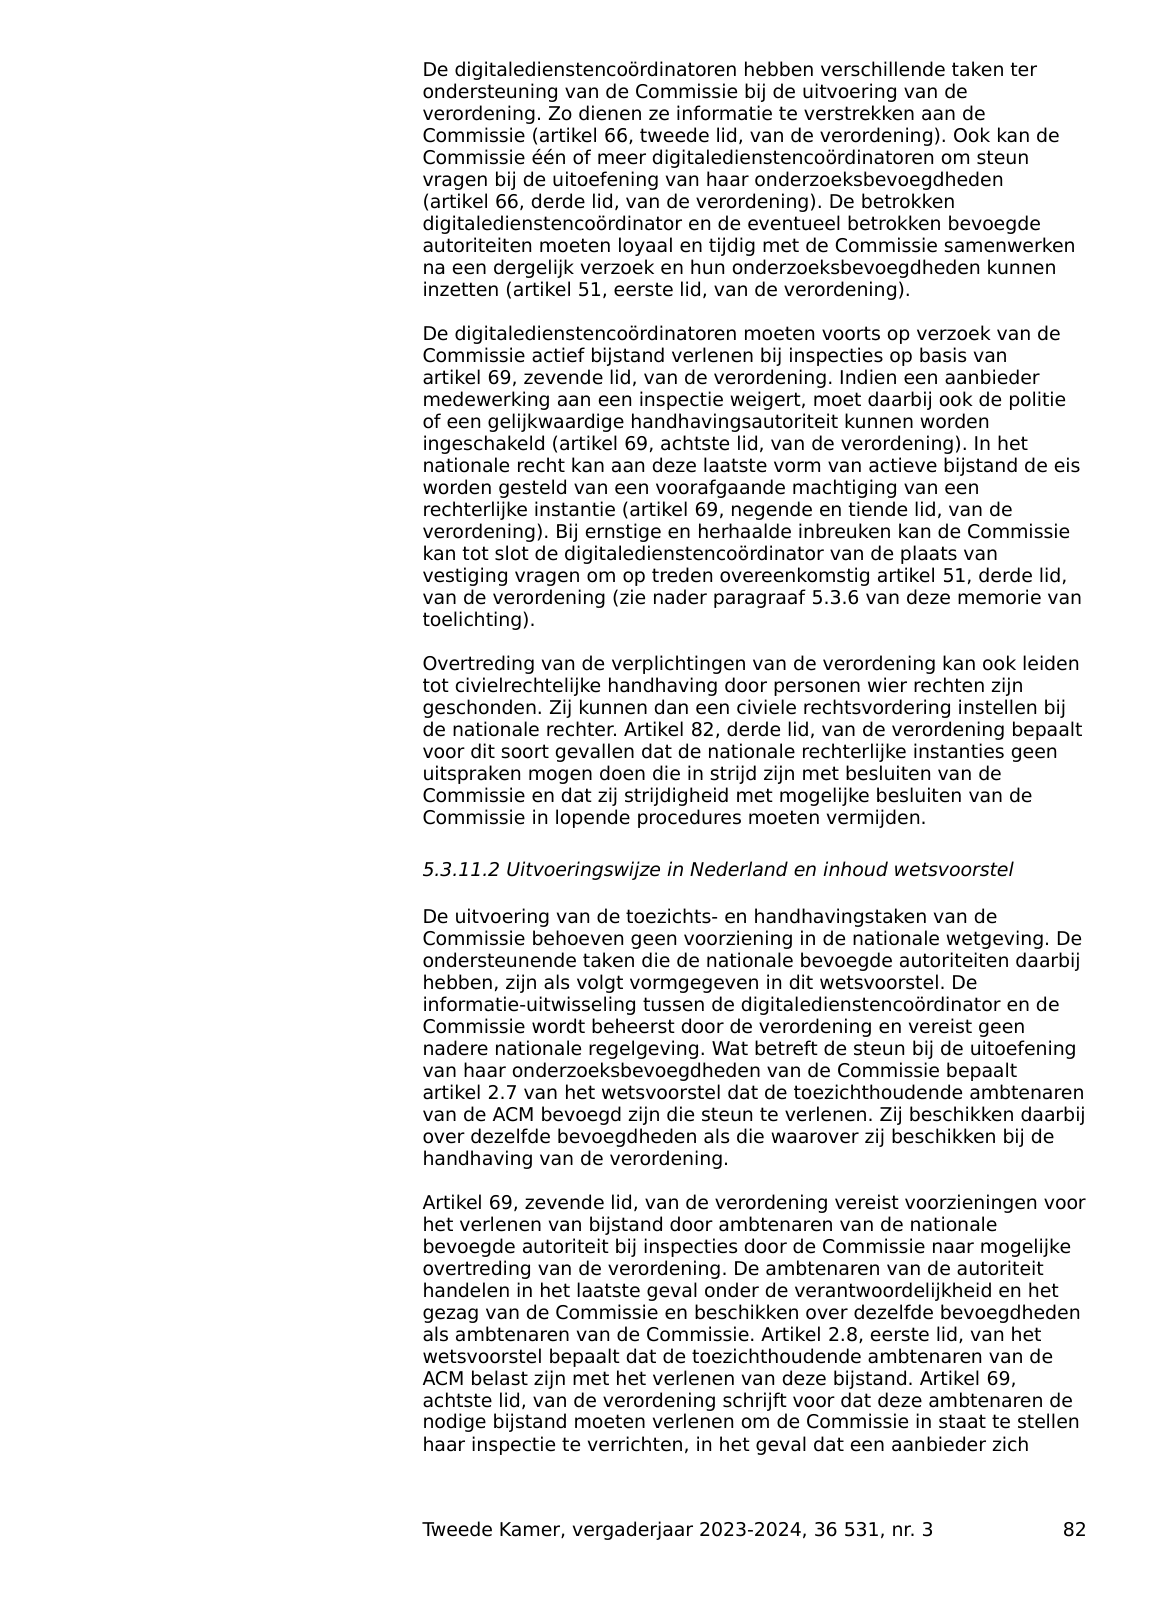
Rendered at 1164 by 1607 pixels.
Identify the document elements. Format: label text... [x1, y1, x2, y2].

text De uitvoering van de toezichts- en handhavingstaken van de Commissie behoeven geen voorziening in de nationale wetgeving. De ondersteunende taken die de nationale bevoegde autoriteiten daarbij hebben, zijn als volgt vormgegeven in dit wetsvoorstel. De informatie-uitwisseling tussen de digitaledienstencoördinator en de Commissie wordt beheerst door de verordening en vereist geen nadere nationale regelgeving. Wat betreft de steun bij de uitoefening van haar onderzoeksbevoegdheden van de Commissie bepaalt artikel 2.7 van het wetsvoorstel dat de toezichthoudende ambtenaren van de ACM bevoegd zijn die steun te verlenen. Zij beschikken daarbij over dezelfde bevoegdheden als die waarover zij beschikken bij de handhaving van de verordening. [422, 906, 1087, 1169]
subtitle 5.3.11.2 Uitvoeringswijze in Nederland en inhoud wetsvoorstel [422, 859, 1087, 881]
text Overtreding van de verplichtingen van de verordening kan ook leiden tot civielrechtelijke handhaving door personen wier rechten zijn geschonden. Zij kunnen dan een civiele rechtsvordering instellen bij de nationale rechter. Artikel 82, derde lid, van de verordening bepaalt voor dit soort gevallen dat de nationale rechterlijke instanties geen uitspraken mogen doen die in strijd zijn met besluiten van de Commissie en dat zij strijdigheid met mogelijke besluiten van de Commissie in lopende procedures moeten vermijden. [422, 653, 1087, 829]
text De digitaledienstencoördinatoren moeten voorts op verzoek van de Commissie actief bijstand verlenen bij inspecties op basis van artikel 69, zevende lid, van de verordening. Indien een aanbieder medewerking aan een inspectie weigert, moet daarbij ook de politie of een gelijkwaardige handhavingsautoriteit kunnen worden ingeschakeld (artikel 69, achtste lid, van de verordening). In het nationale recht kan aan deze laatste vorm van actieve bijstand de eis worden gesteld van een voorafgaande machtiging van een rechterlijke instantie (artikel 69, negende en tiende lid, van de verordening). Bij ernstige en herhaalde inbreuken kan de Commissie kan tot slot de digitaledienstencoördinator van de plaats van vestiging vragen om op treden overeenkomstig artikel 51, derde lid, van de verordening (zie nader paragraaf 5.3.6 van deze memorie van toelichting). [422, 323, 1087, 631]
text De digitaledienstencoördinatoren hebben verschillende taken ter ondersteuning van de Commissie bij de uitvoering van de verordening. Zo dienen ze informatie te verstrekken aan de Commissie (artikel 66, tweede lid, van de verordening). Ook kan de Commissie één of meer digitaledienstencoördinatoren om steun vragen bij de uitoefening van haar onderzoeksbevoegdheden (artikel 66, derde lid, van de verordening). De betrokken digitaledienstencoördinator en de eventueel betrokken bevoegde autoriteiten moeten loyaal en tijdig met de Commissie samenwerken na een dergelijk verzoek en hun onderzoeksbevoegdheden kunnen inzetten (artikel 51, eerste lid, van de verordening). [422, 59, 1087, 301]
text Artikel 69, zevende lid, van de verordening vereist voorzieningen voor het verlenen van bijstand door ambtenaren van de nationale bevoegde autoriteit bij inspecties door de Commissie naar mogelijke overtreding van de verordening. De ambtenaren van de autoriteit handelen in het laatste geval onder de verantwoordelijkheid en het gezag van de Commissie en beschikken over dezelfde bevoegdheden als ambtenaren van de Commissie. Artikel 2.8, eerste lid, van het wetsvoorstel bepaalt dat de toezichthoudende ambtenaren van de ACM belast zijn met het verlenen van deze bijstand. Artikel 69, achtste lid, van de verordening schrijft voor dat deze ambtenaren de nodige bijstand moeten verlenen om de Commissie in staat te stellen haar inspectie te verrichten, in het geval dat een aanbieder zich [422, 1192, 1087, 1455]
